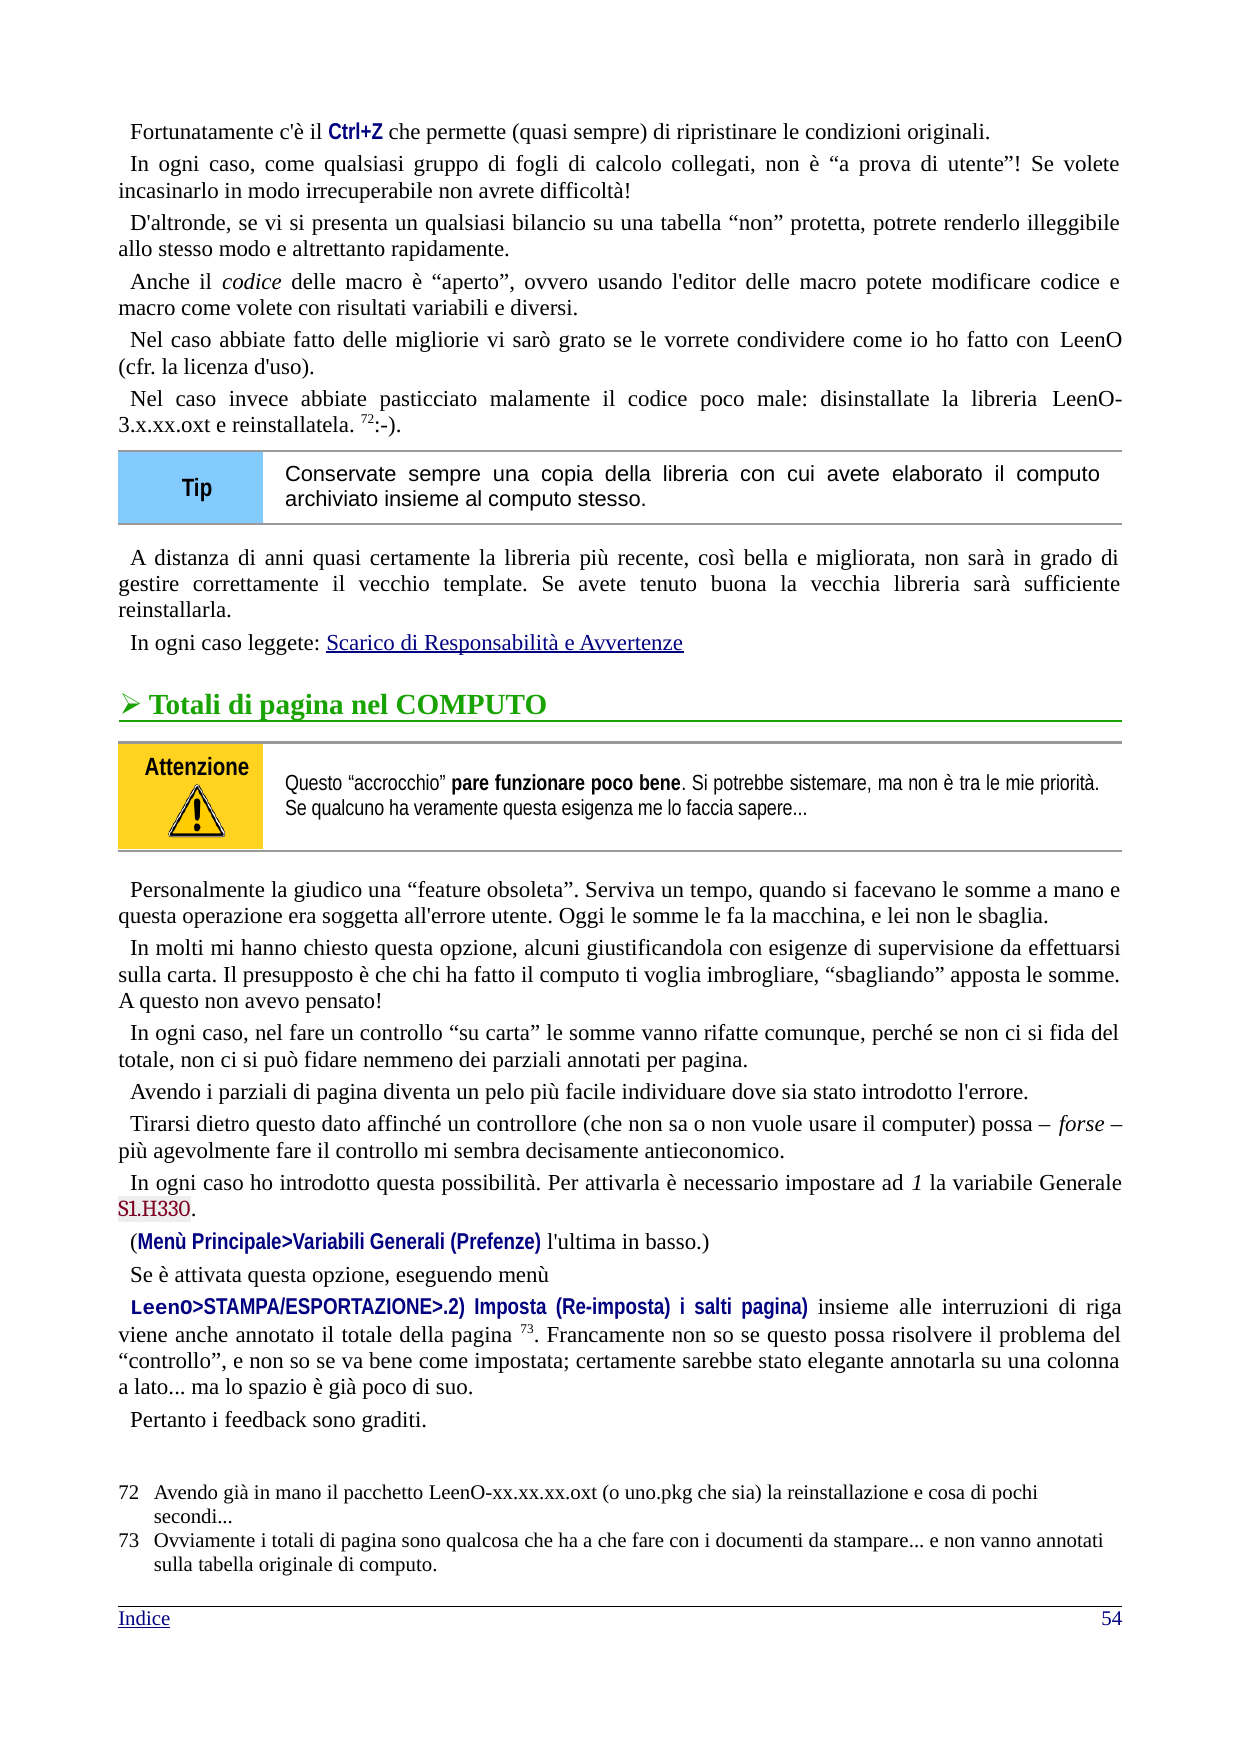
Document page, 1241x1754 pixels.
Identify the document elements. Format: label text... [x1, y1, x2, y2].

table_header Attenzione [118, 744, 263, 849]
text Nel caso invece abbiate pasticciato malamente il codice poco male: disinstallate la libreria LeenO-3.x.xx.oxt e reinstallatela. :-). [118, 385, 1122, 438]
text Fortunatamente c'è il Ctrl+Z che permette (quasi sempre) di ripristinare le condizioni originali. [118, 118, 1122, 144]
picture [164, 781, 229, 841]
text Pertanto i feedback sono graditi. [118, 1406, 1122, 1432]
text Anche il codice delle macro è “aperto”, ovvero usando l'editor delle macro potete modificare codice e macro come volete con risultati variabili e diversi. [118, 268, 1122, 321]
text Avendo già in mano il pacchetto LeenO-xx.xx.xx.oxt (o uno.pkg che sia) la reinstallazione e cosa di pochi secondi... [118, 1480, 1122, 1528]
text LeenO>STAMPA/ESPORTAZIONE>.2) Imposta (Re-imposta) i salti pagina) insieme alle interruzioni di riga viene anche annotato il totale della pagina . Francamente non so se questo possa risolvere il problema del “controllo”, e non so se va bene come impostata; certamente sarebbe stato elegante annotarla su una colonna a lato... ma lo spazio è già poco di suo. [118, 1293, 1122, 1400]
text Nel caso abbiate fatto delle migliorie vi sarò grato se le vorrete condividere come io ho fatto con LeenO (cfr. la licenza d'uso). [118, 326, 1122, 379]
text In molti mi hanno chiesto questa opzione, alcuni giustificandola con esigenze di supervisione da effettuarsi sulla carta. Il presupposto è che chi ha fatto il computo ti voglia imbrogliare, “sbagliando” apposta le somme. A questo non avevo pensato! [118, 934, 1122, 1013]
text Se è attivata questa opzione, eseguendo menù [118, 1261, 1122, 1287]
table_header Conservate sempre una copia della libreria con cui avete elaborato il computo archiviato insieme al computo stesso. [264, 452, 1122, 523]
text In ogni caso ho introdotto questa possibilità. Per attivarla è necessario impostare ad 1 la variabile Generale S1.H330. [118, 1169, 1122, 1222]
text In ogni caso, nel fare un controllo “su carta” le somme vanno rifatte comunque, perché se non ci si fida del totale, non ci si può fidare nemmeno dei parziali annotati per pagina. [118, 1019, 1122, 1072]
text (Menù Principale>Variabili Generali (Prefenze) l'ultima in basso.) [118, 1228, 1122, 1255]
text Avendo i parziali di pagina diventa un pelo più facile individuare dove sia stato introdotto l'errore. [118, 1078, 1122, 1104]
table_header Tip [118, 452, 263, 523]
table_header Questo “accrocchio” pare funzionare poco bene. Si potrebbe sistemare, ma non è tra le mie priorità. Se qualcuno ha veramente questa esigenza me lo faccia sapere... [264, 744, 1122, 849]
text In ogni caso leggete: Scarico di Responsabilità e Avvertenze [118, 628, 1122, 655]
text Ovviamente i totali di pagina sono qualcosa che ha a che fare con i documenti da stampare... e non vanno annotati sulla tabella originale di computo. [118, 1528, 1122, 1576]
text Personalmente la giudico una “feature obsoleta”. Serviva un tempo, quando si facevano le somme a mano e questa operazione era soggetta all'errore utente. Oggi le somme le fa la macchina, e lei non le sbaglia. [118, 876, 1122, 928]
text D'altronde, se vi si presenta un qualsiasi bilancio su una tabella “non” protetta, potrete renderlo illeggibile allo stesso modo e altrettanto rapidamente. [118, 209, 1122, 262]
text Tirarsi dietro questo dato affinché un controllore (che non sa o non vuole usare il computer) possa – forse – più agevolmente fare il controllo mi sembra decisamente antieconomico. [118, 1110, 1122, 1163]
text In ogni caso, come qualsiasi gruppo di fogli di calcolo collegati, non è “a prova di utente”! Se volete incasinarlo in modo irrecuperabile non avrete difficoltà! [118, 151, 1122, 203]
subtitle Totali di pagina nel COMPUTO [119, 687, 1122, 720]
text A distanza di anni quasi certamente la libreria più recente, così bella e migliorata, non sarà in grado di gestire correttamente il vecchio template. Se avete tenuto buona la vecchia libreria sarà sufficiente reinstallarla. [118, 543, 1122, 623]
